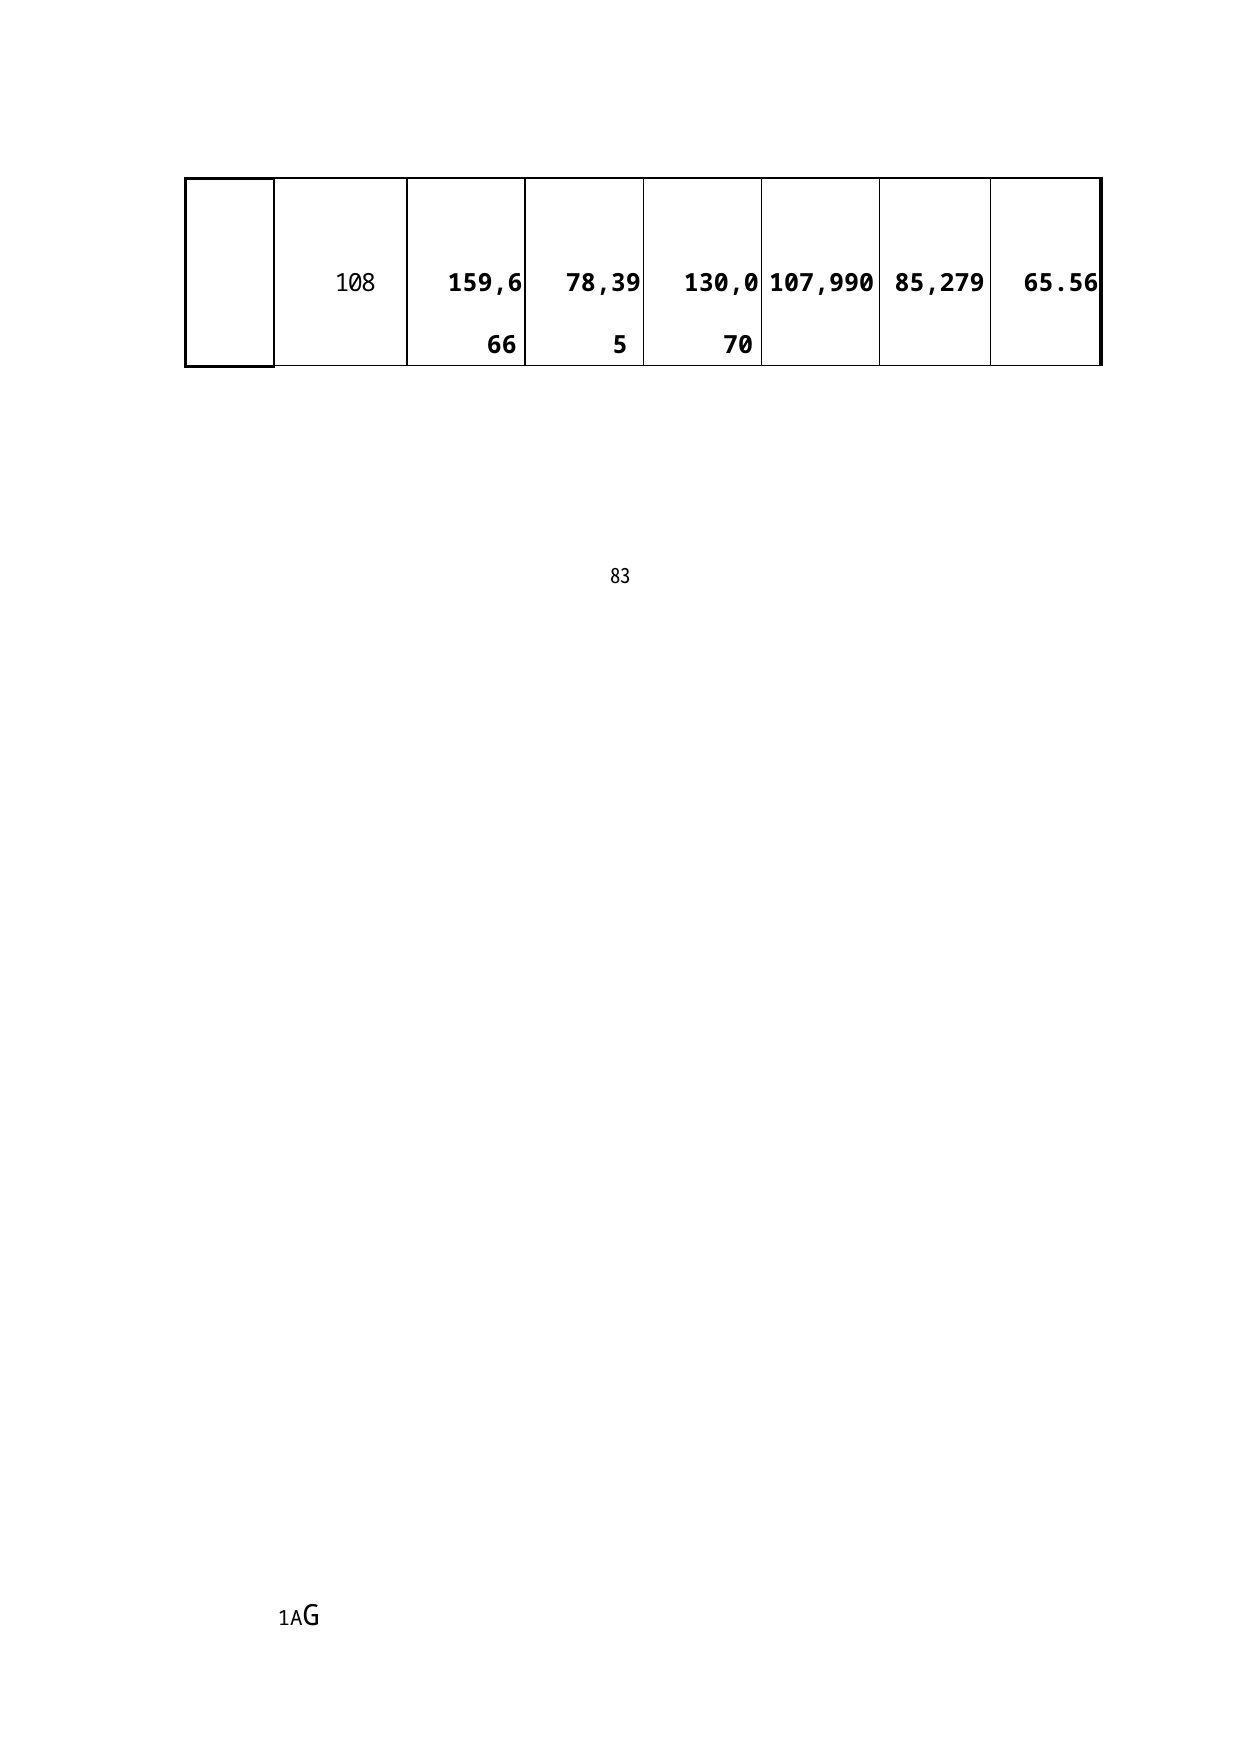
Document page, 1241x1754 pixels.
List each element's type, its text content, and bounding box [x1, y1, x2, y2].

table_cell 78,395 [526, 179, 643, 365]
table_cell 130,070 [644, 179, 761, 365]
table_cell 65.56 [991, 179, 1099, 365]
table_cell [187, 180, 273, 365]
table_cell 85,279 [880, 179, 990, 365]
table_cell 107,990 [762, 179, 879, 365]
table_cell 108 [275, 179, 406, 365]
table_cell 159,666 [408, 179, 524, 365]
